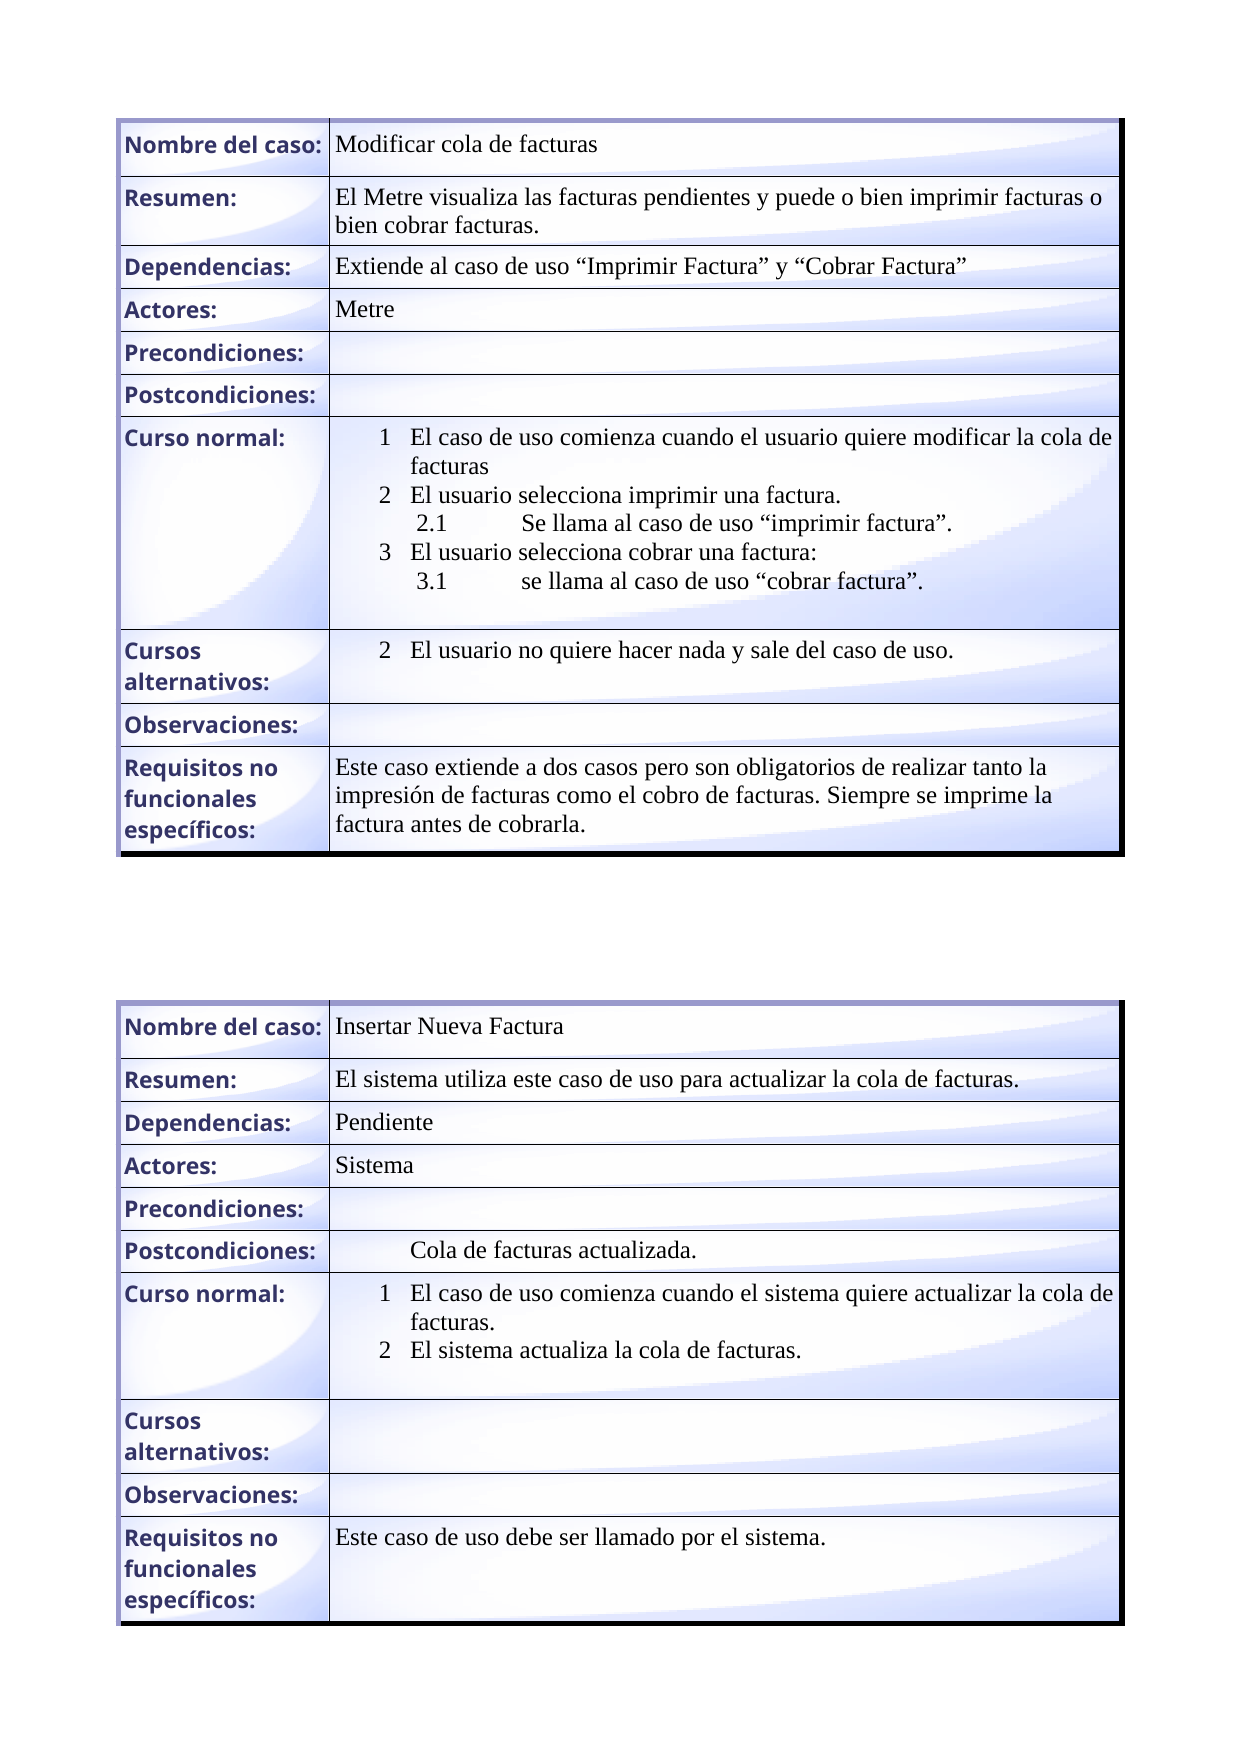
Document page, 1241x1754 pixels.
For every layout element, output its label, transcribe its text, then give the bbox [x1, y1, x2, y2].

table_cell El caso de uso comienza cuando el sistema quiere actualizar la cola de facturas. El sistema actualiza la cola de facturas. [330, 1273, 1119, 1399]
table_cell [330, 332, 1119, 373]
table_cell Este caso extiende a dos casos pero son obligatorios de realizar tanto la impresión de facturas como el cobro de facturas. Siempre se imprime la factura antes de cobrarla. [330, 747, 1119, 851]
table_cell El Metre visualiza las facturas pendientes y puede o bien imprimir facturas o bien cobrar facturas. [330, 177, 1119, 245]
table_cell [330, 1400, 1119, 1473]
table_cell Requisitos no funcionales específicos: [121, 1517, 329, 1621]
table_cell El sistema utiliza este caso de uso para actualizar la cola de facturas. [330, 1059, 1119, 1101]
table_cell Actores: [121, 289, 329, 331]
table_cell [330, 375, 1119, 416]
table_cell Postcondiciones: [121, 375, 329, 416]
table_cell Curso normal: [121, 417, 329, 629]
table_cell Cursos alternativos: [121, 630, 329, 703]
table_cell [330, 704, 1119, 746]
table_cell Precondiciones: [121, 1188, 329, 1229]
table_cell Curso normal: [121, 1273, 329, 1399]
table_cell Resumen: [121, 1059, 329, 1101]
table_header Modificar cola de facturas [330, 123, 1119, 176]
table_header Nombre del caso: [121, 123, 329, 176]
table_cell Requisitos no funcionales específicos: [121, 747, 329, 851]
table_cell Pendiente [330, 1102, 1119, 1144]
table_cell Extiende al caso de uso “Imprimir Factura” y “Cobrar Factura” [330, 246, 1119, 288]
table_cell Precondiciones: [121, 332, 329, 373]
table_cell El caso de uso comienza cuando el usuario quiere modificar la cola de facturas El usuario selecciona imprimir una factura. Se llama al caso de uso “imprimir factura”. El usuario selecciona cobrar una factura: se llama al caso de uso “cobrar factura”. [330, 417, 1119, 629]
table_cell Resumen: [121, 177, 329, 245]
table_cell Postcondiciones: [121, 1231, 329, 1272]
table_cell Metre [330, 289, 1119, 331]
table_header Nombre del caso: [121, 1006, 329, 1058]
table_cell Sistema [330, 1145, 1119, 1187]
table_cell 2 El usuario no quiere hacer nada y sale del caso de uso. [330, 630, 1119, 703]
table_cell Dependencias: [121, 1102, 329, 1144]
table_header Insertar Nueva Factura [330, 1006, 1119, 1058]
table_cell Actores: [121, 1145, 329, 1187]
table_cell [330, 1188, 1119, 1229]
table_cell [330, 1474, 1119, 1516]
table_cell Cursos alternativos: [121, 1400, 329, 1473]
table_cell Observaciones: [121, 704, 329, 746]
table_cell Cola de facturas actualizada. [330, 1231, 1119, 1272]
table_cell Observaciones: [121, 1474, 329, 1516]
table_cell Dependencias: [121, 246, 329, 288]
table_cell Este caso de uso debe ser llamado por el sistema. [330, 1517, 1119, 1621]
